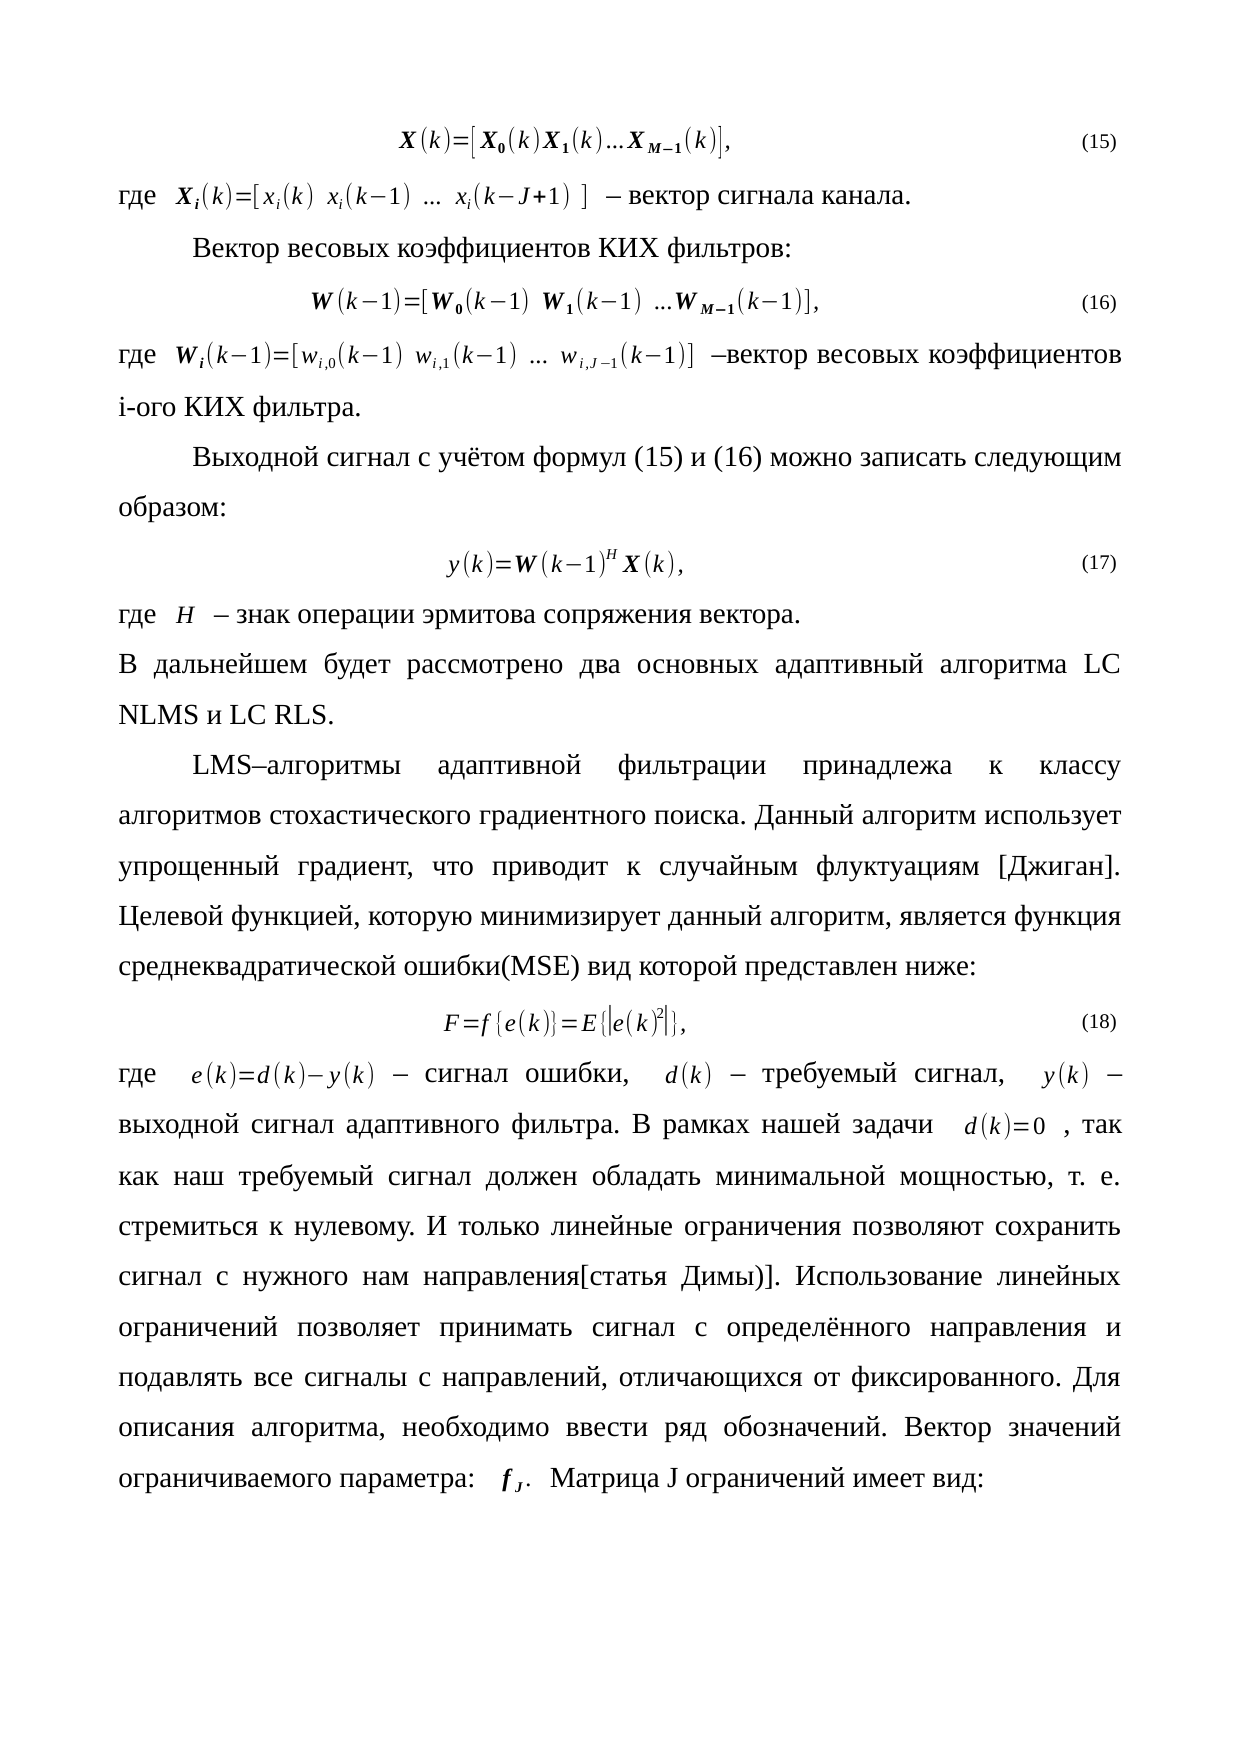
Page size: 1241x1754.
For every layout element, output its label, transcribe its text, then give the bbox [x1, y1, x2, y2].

text LMS–алгоритмы адаптивной фильтрации принадлежа к классу алгоритмов стохастического градиентного поиска. Данный алгоритм использует упрощенный градиент, что приводит к случайным флуктуациям [Джиган]. Целевой функцией, которую минимизирует данный алгоритм, является функция среднеквадратической ошибки(MSE) вид которой представлен ниже: [118, 747, 1122, 982]
table_header (17) [1010, 540, 1122, 596]
text Вектор весовых коэффициентов КИХ фильтров: [118, 230, 1122, 263]
table_header (15) [1010, 118, 1122, 177]
table_header (18) [1010, 999, 1122, 1055]
text где– вектор сигнала канала. [118, 177, 1122, 213]
text где – сигнал ошибки, – требуемый сигнал, – выходной сигнал адаптивного фильтра. В рамках нашей задачи , так как наш требуемый сигнал должен обладать минимальной мощностью, т. е. стремиться к нулевому. И только линейные ограничения позволяют сохранить сигнал с нужного нам направления[статья Димы)]. Использование линейных ограничений позволяет принимать сигнал с определённого направления и подавлять все сигналы с направлений, отличающихся от фиксированного. Для описания алгоритма, необходимо ввести ряд обозначений. Вектор значений ограничиваемого параметра: Матрица J ограничений имеет вид: [118, 1055, 1122, 1496]
text где–вектор весовых коэффициентов i-ого КИХ фильтра. [118, 336, 1122, 422]
table_header [118, 280, 1010, 336]
table_header [118, 999, 1010, 1055]
text Выходной сигнал с учётом формул (15) и (16) можно записать следующим образом: [118, 439, 1122, 523]
text В дальнейшем будет рассмотрено два основных адаптивный алгоритма LC NLMS и LC RLS. [118, 647, 1122, 730]
table_header (16) [1010, 280, 1122, 336]
text где– знак операции эрмитова сопряжения вектора. [118, 596, 1122, 630]
table_header [118, 540, 1010, 596]
table_header [118, 118, 1010, 177]
